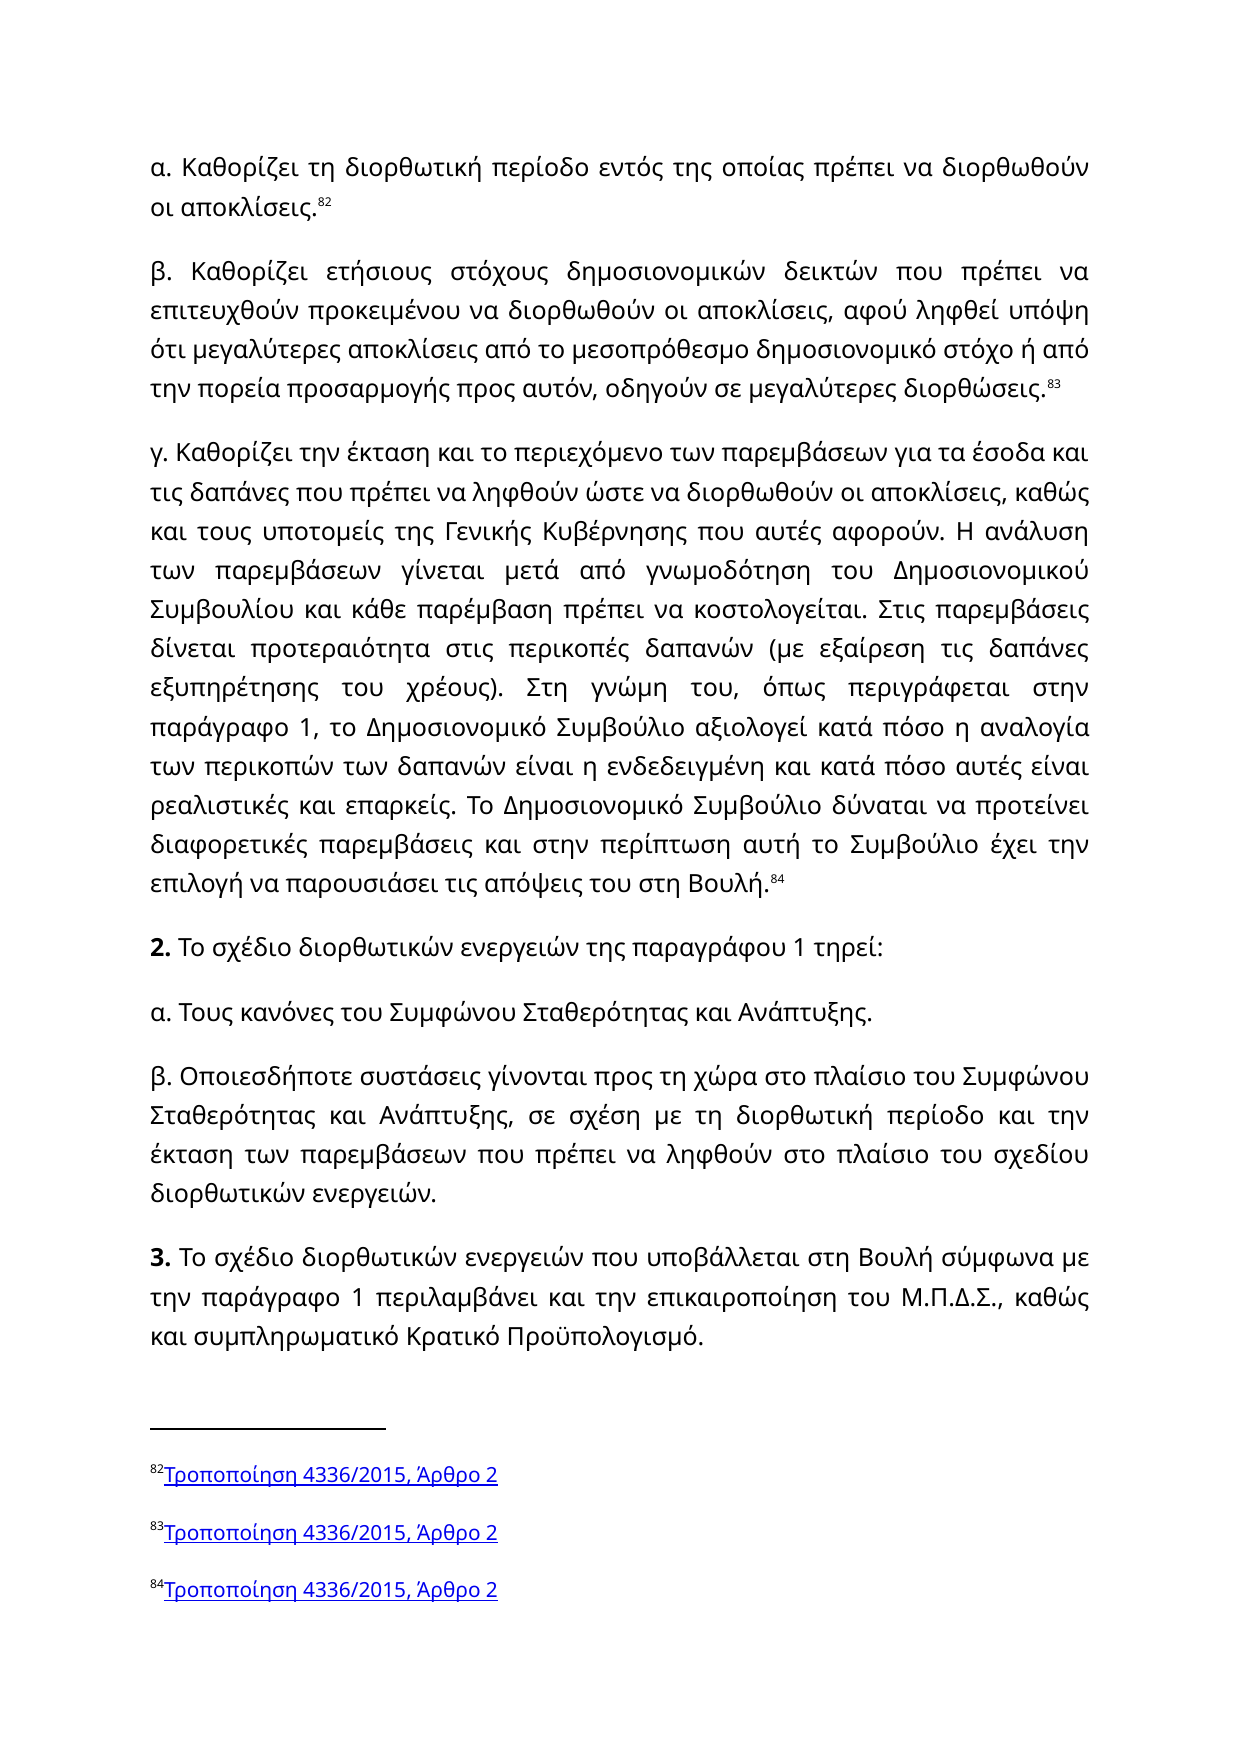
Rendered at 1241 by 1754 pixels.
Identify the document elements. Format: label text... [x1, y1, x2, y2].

text γ. Καθορίζει την έκταση και το περιεχόμενο των παρεμβάσεων για τα έσοδα και τις δαπάνες που πρέπει να ληφθούν ώστε να διορθωθούν οι αποκλίσεις, καθώς και τους υποτομείς της Γενικής Κυβέρνησης που αυτές αφορούν. Η ανάλυση των παρεμβάσεων γίνεται μετά από γνωμοδότηση του Δημοσιονομικού Συμβουλίου και κάθε παρέμβαση πρέπει να κοστολογείται. Στις παρεμβάσεις δίνεται προτεραιότητα στις περικοπές δαπανών (με εξαίρεση τις δαπάνες εξυπηρέτησης του χρέους). Στη γνώμη του, όπως περιγράφεται στην παράγραφο 1, το Δημοσιονομικό Συμβούλιο αξιολογεί κατά πόσο η αναλογία των περικοπών των δαπανών είναι η ενδεδειγμένη και κατά πόσο αυτές είναι ρεαλιστικές και επαρκείς. Το Δημοσιονομικό Συμβούλιο δύναται να προτείνει διαφορετικές παρεμβάσεις και στην περίπτωση αυτή το Συμβούλιο έχει την επιλογή να παρουσιάσει τις απόψεις του στη Βουλή. [150, 435, 1090, 900]
text Τροποποίηση 4336/2015, Άρθρο 2 [150, 1576, 1090, 1604]
text β. Καθορίζει ετήσιους στόχους δημοσιονομικών δεικτών που πρέπει να επιτευχθούν προκειμένου να διορθωθούν οι αποκλίσεις, αφού ληφθεί υπόψη ότι μεγαλύτερες αποκλίσεις από το μεσοπρόθεσμο δημοσιονομικό στόχο ή από την πορεία προσαρμογής προς αυτόν, οδηγούν σε μεγαλύτερες διορθώσεις. [150, 253, 1090, 405]
text α. Καθορίζει τη διορθωτική περίοδο εντός της οποίας πρέπει να διορθωθούν οι αποκλίσεις. [150, 150, 1090, 223]
text 3. Το σχέδιο διορθωτικών ενεργειών που υποβάλλεται στη Βουλή σύμφωνα με την παράγραφο 1 περιλαμβάνει και την επικαιροποίηση του Μ.Π.Δ.Σ., καθώς και συμπληρωματικό Κρατικό Προϋπολογισμό. [150, 1240, 1090, 1352]
text 2. Το σχέδιο διορθωτικών ενεργειών της παραγράφου 1 τηρεί: [150, 930, 1090, 964]
text β. Οποιεσδήποτε συστάσεις γίνονται προς τη χώρα στο πλαίσιο του Συμφώνου Σταθερότητας και Ανάπτυ­ξης, σε σχέση με τη διορθωτική περίοδο και την έκταση των παρεμβάσεων που πρέπει να ληφθούν στο πλαίσιο του σχεδίου διορθωτικών ενεργειών. [150, 1058, 1090, 1210]
text Τροποποίηση 4336/2015, Άρθρο 2 [150, 1518, 1090, 1546]
text α. Τους κανόνες του Συμφώνου Σταθερότητας και Ανάπτυξης. [150, 994, 1090, 1028]
text Τροποποίηση 4336/2015, Άρθρο 2 [150, 1460, 1090, 1489]
